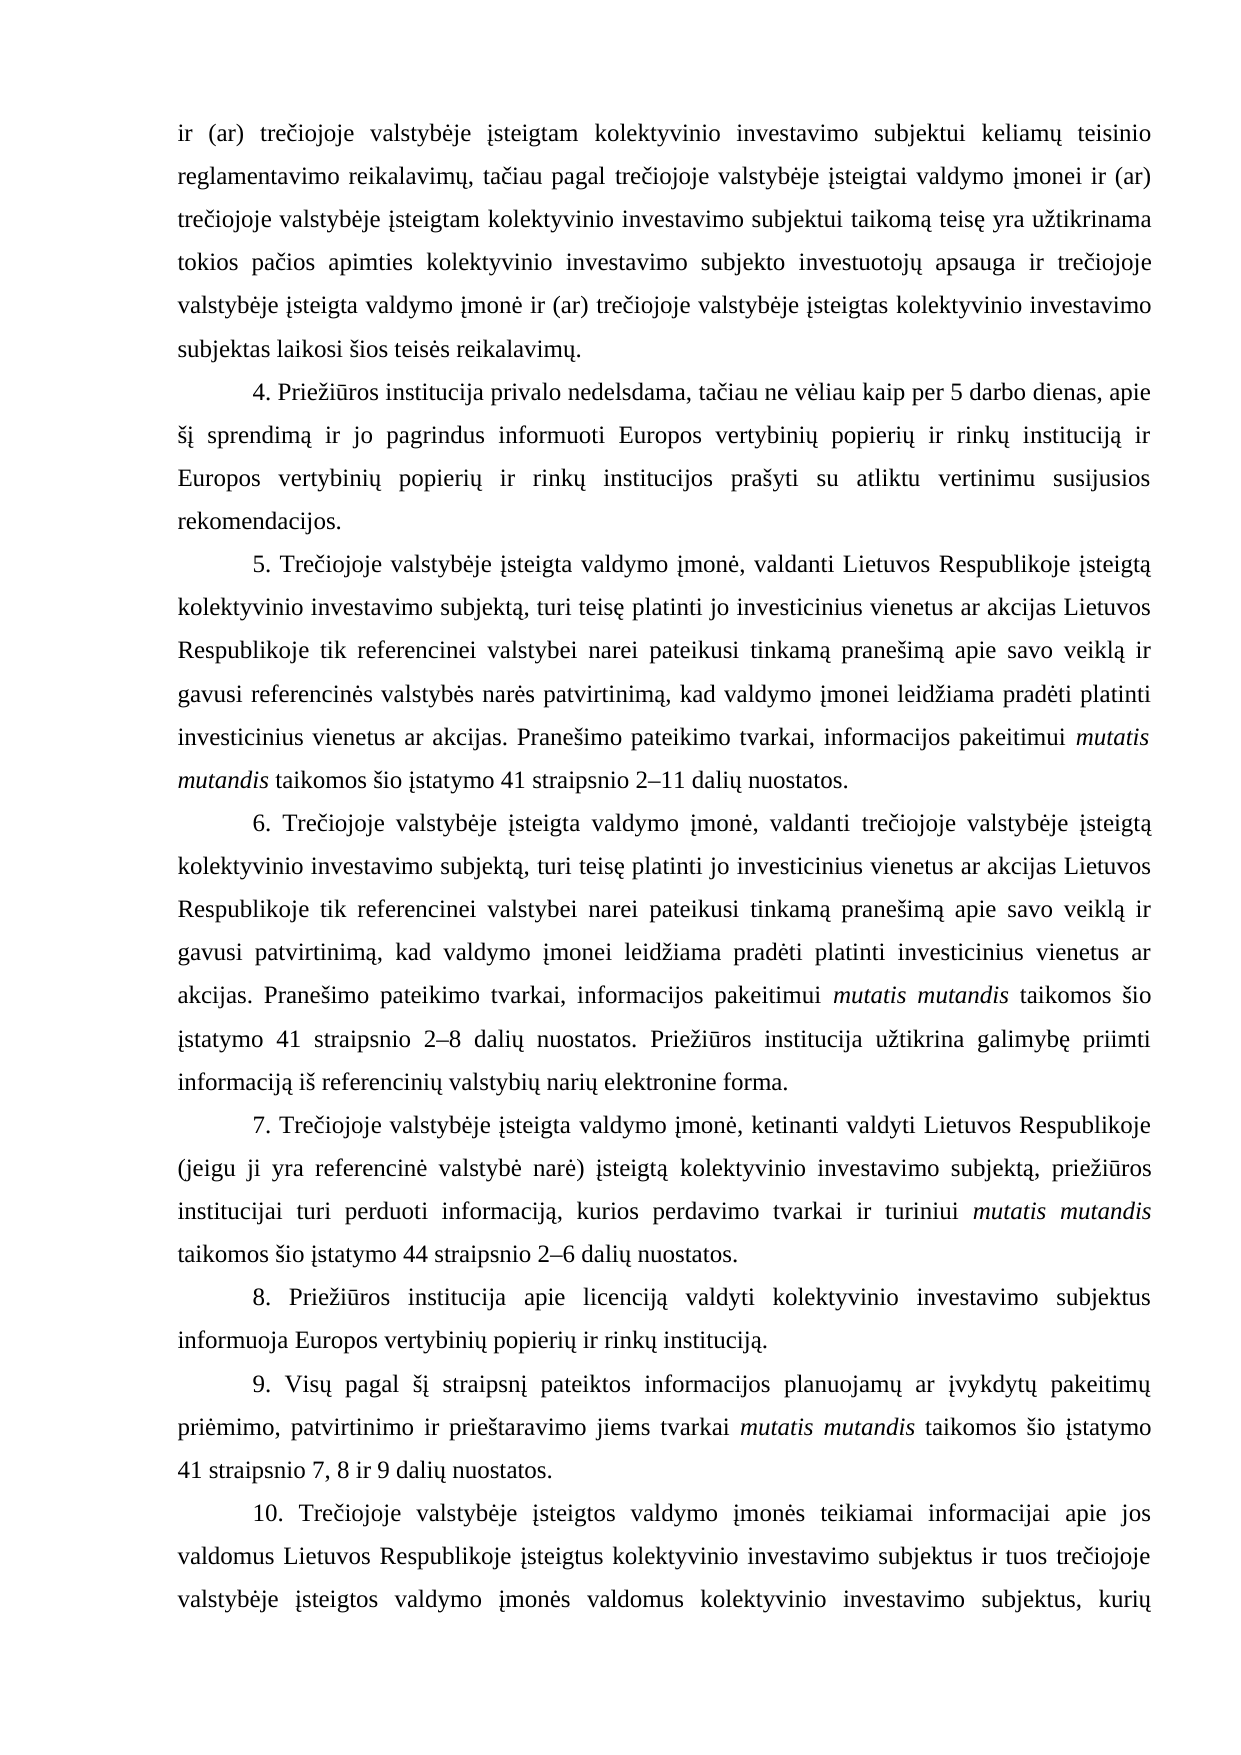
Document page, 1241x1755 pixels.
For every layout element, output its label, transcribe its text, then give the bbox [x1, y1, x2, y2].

text 4. Priežiūros institucija privalo nedelsdama, tačiau ne vėliau kaip per 5 darbo dienas, apie šį sprendimą ir jo pagrindus informuoti Europos vertybinių popierių ir rinkų instituciją ir Europos vertybinių popierių ir rinkų institucijos prašyti su atliktu vertinimu susijusios rekomendacijos. [177, 377, 1152, 535]
text 8. Priežiūros institucija apie licenciją valdyti kolektyvinio investavimo subjektus informuoja Europos vertybinių popierių ir rinkų instituciją. [177, 1282, 1152, 1354]
text 10. Trečiojoje valstybėje įsteigtos valdymo įmonės teikiamai informacijai apie jos valdomus Lietuvos Respublikoje įsteigtus kolektyvinio investavimo subjektus ir tuos trečiojoje valstybėje įsteigtos valdymo įmonės valdomus kolektyvinio investavimo subjektus, kurių [177, 1498, 1152, 1613]
text 9. Visų pagal šį straipsnį pateiktos informacijos planuojamų ar įvykdytų pakeitimų priėmimo, patvirtinimo ir prieštaravimo jiems tvarkai mutatis mutandis taikomos šio įstatymo 41 straipsnio 7, 8 ir 9 dalių nuostatos. [177, 1369, 1152, 1484]
text 7. Trečiojoje valstybėje įsteigta valdymo įmonė, ketinanti valdyti Lietuvos Respublikoje (jeigu ji yra referencinė valstybė narė) įsteigtą kolektyvinio investavimo subjektą, priežiūros institucijai turi perduoti informaciją, kurios perdavimo tvarkai ir turiniui mutatis mutandis taikomos šio įstatymo 44 straipsnio 2–6 dalių nuostatos. [177, 1110, 1152, 1268]
text 6. Trečiojoje valstybėje įsteigta valdymo įmonė, valdanti trečiojoje valstybėje įsteigtą kolektyvinio investavimo subjektą, turi teisę platinti jo investicinius vienetus ar akcijas Lietuvos Respublikoje tik referencinei valstybei narei pateikusi tinkamą pranešimą apie savo veiklą ir gavusi patvirtinimą, kad valdymo įmonei leidžiama pradėti platinti investicinius vienetus ar akcijas. Pranešimo pateikimo tvarkai, informacijos pakeitimui mutatis mutandis taikomos šio įstatymo 41 straipsnio 2–8 dalių nuostatos. Priežiūros institucija užtikrina galimybę priimti informaciją iš referencinių valstybių narių elektronine forma. [177, 808, 1152, 1096]
text ir (ar) trečiojoje valstybėje įsteigtam kolektyvinio investavimo subjektui keliamų teisinio reglamentavimo reikalavimų, tačiau pagal trečiojoje valstybėje įsteigtai valdymo įmonei ir (ar) trečiojoje valstybėje įsteigtam kolektyvinio investavimo subjektui taikomą teisę yra užtikrinama tokios pačios apimties kolektyvinio investavimo subjekto investuotojų apsauga ir trečiojoje valstybėje įsteigta valdymo įmonė ir (ar) trečiojoje valstybėje įsteigtas kolektyvinio investavimo subjektas laikosi šios teisės reikalavimų. [177, 118, 1152, 362]
text 5. Trečiojoje valstybėje įsteigta valdymo įmonė, valdanti Lietuvos Respublikoje įsteigtą kolektyvinio investavimo subjektą, turi teisę platinti jo investicinius vienetus ar akcijas Lietuvos Respublikoje tik referencinei valstybei narei pateikusi tinkamą pranešimą apie savo veiklą ir gavusi referencinės valstybės narės patvirtinimą, kad valdymo įmonei leidžiama pradėti platinti investicinius vienetus ar akcijas. Pranešimo pateikimo tvarkai, informacijos pakeitimui mutatis mutandis taikomos šio įstatymo 41 straipsnio 2–11 dalių nuostatos. [177, 549, 1152, 794]
